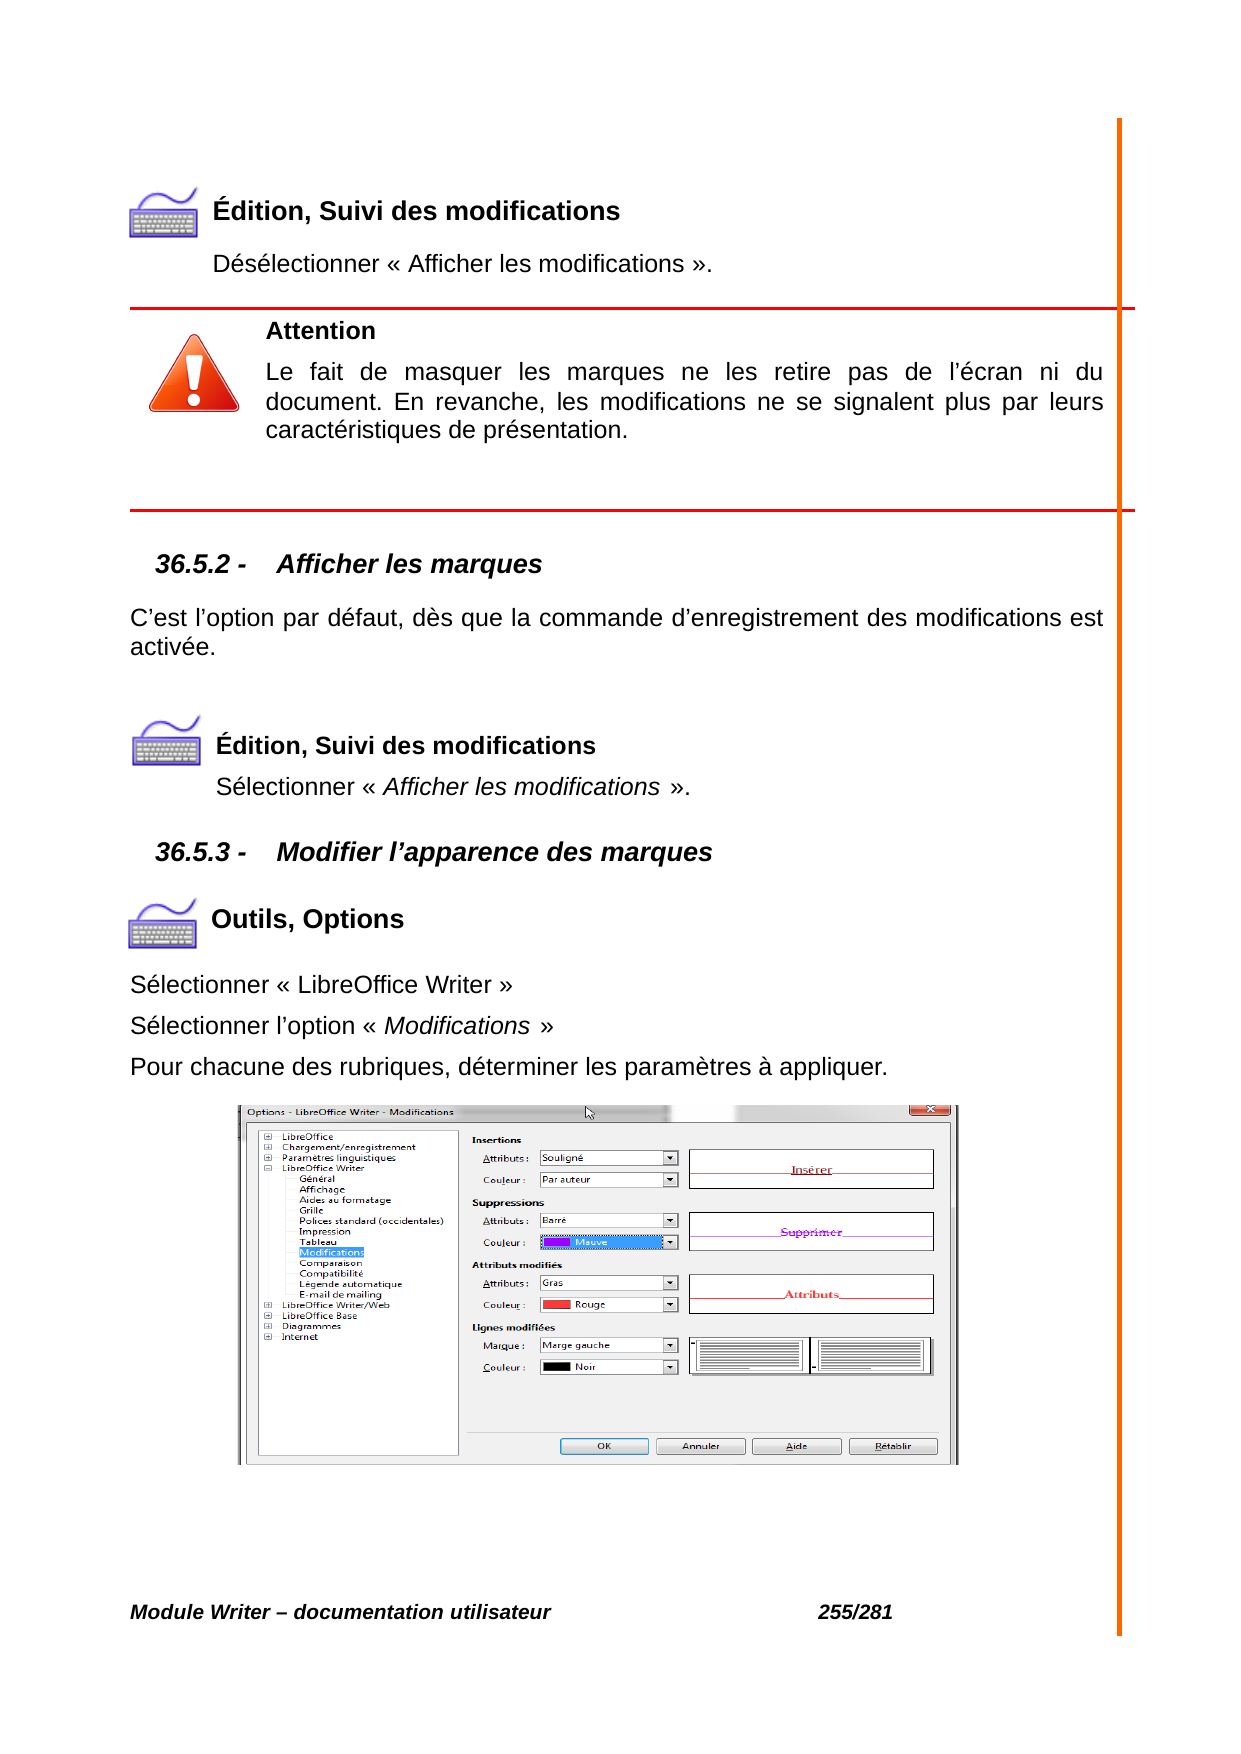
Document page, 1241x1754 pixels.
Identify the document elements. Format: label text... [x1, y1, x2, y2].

table_header Attention Le fait de masquer les marques ne les retire pas de l’écran ni du document. En revanche, les modifications ne se signalent plus par leurs caractéristiques de présentation. [260, 310, 1117, 509]
text Édition, Suivi des modifications [204, 731, 1105, 760]
picture [128, 705, 204, 780]
text Édition, Suivi des modifications [201, 194, 1105, 225]
text Sélectionner l’option « Modifications » [130, 1011, 1105, 1040]
table_header [130, 310, 259, 509]
picture [237, 1105, 959, 1465]
text Outils, Options [199, 903, 1105, 934]
text Sélectionner « LibreOffice Writer » [130, 970, 1105, 999]
subtitle Modifier l’apparence des marques [155, 836, 1105, 867]
picture [135, 316, 254, 435]
text Sélectionner « Afficher les modifications ». [130, 772, 1105, 801]
text Pour chacune des rubriques, déterminer les paramètres à appliquer. [130, 1051, 1105, 1081]
text Désélectionner « Afficher les modifications ». [130, 249, 1105, 278]
picture [125, 177, 201, 252]
subtitle Afficher les marques [155, 548, 1105, 579]
picture [124, 887, 199, 963]
text C’est l’option par défaut, dès que la commande d’enregistrement des modifications est activée. [130, 603, 1105, 661]
